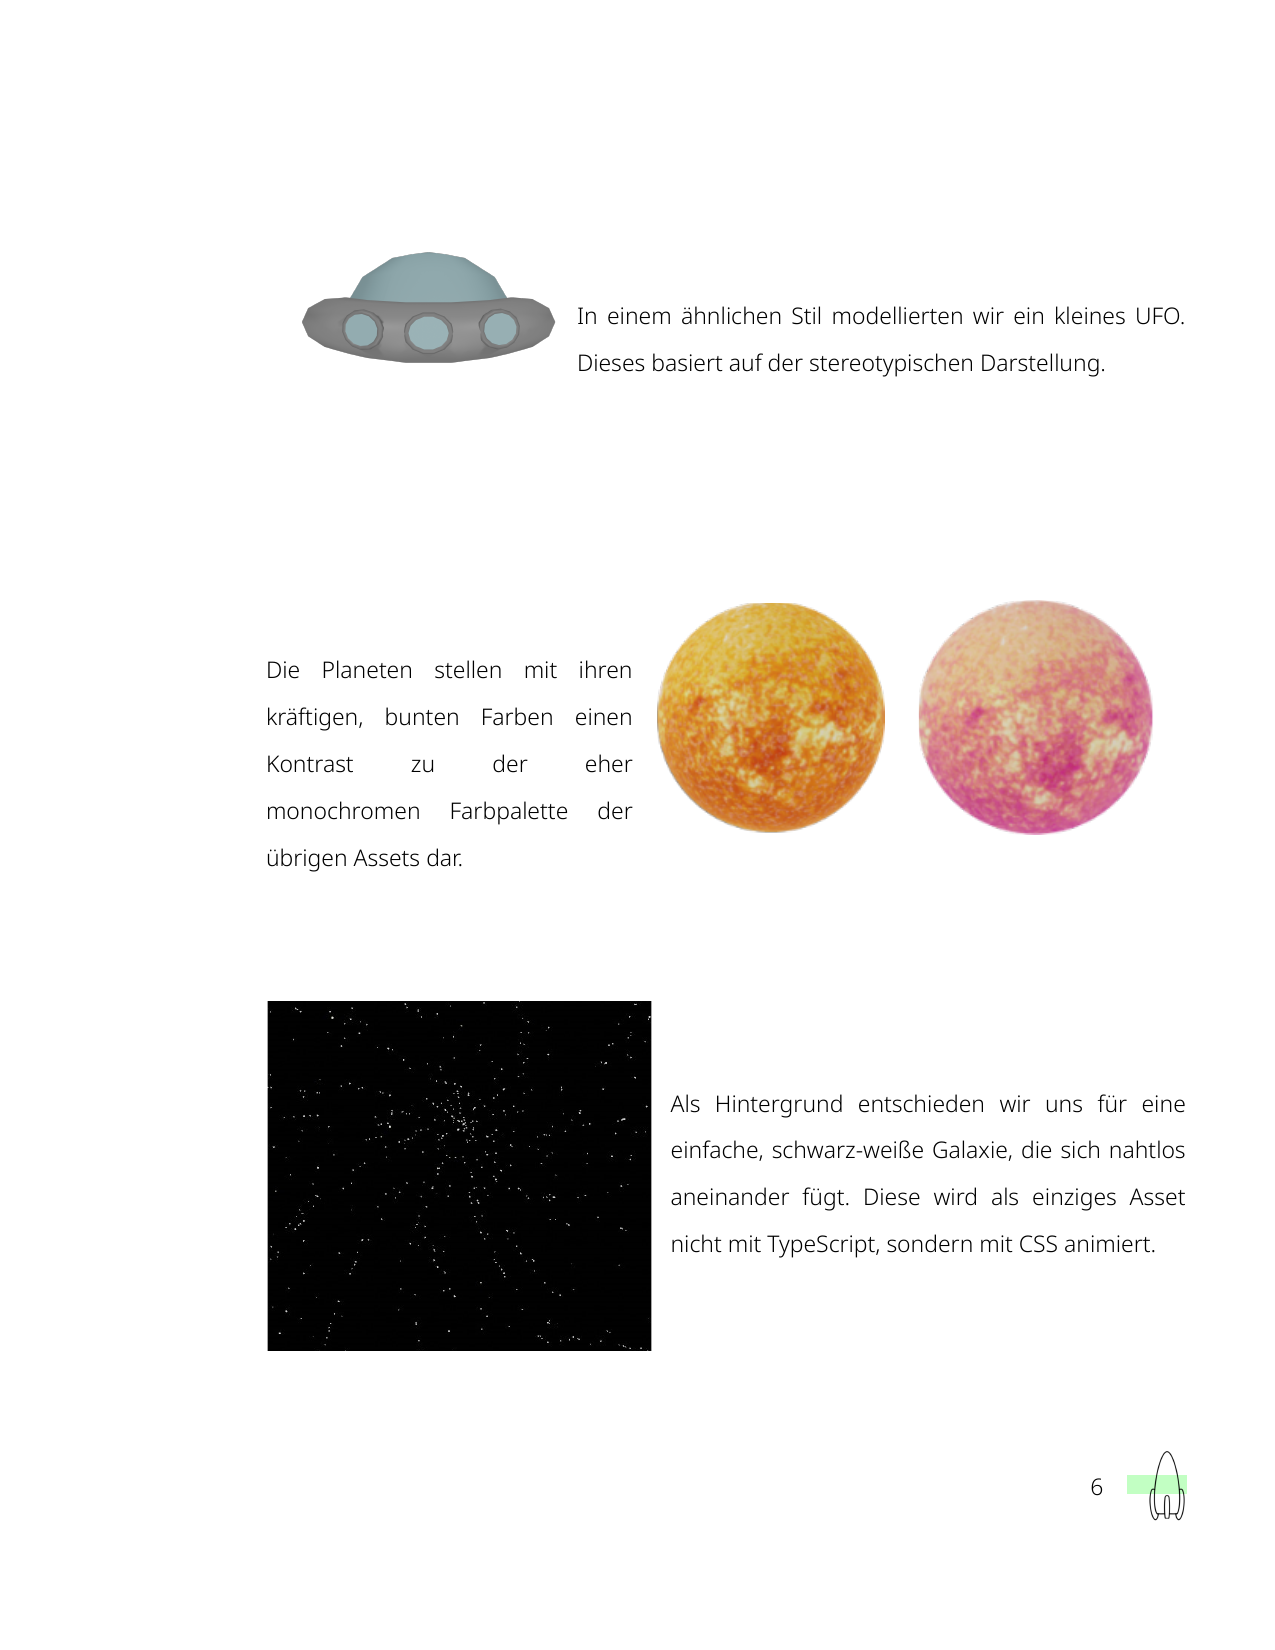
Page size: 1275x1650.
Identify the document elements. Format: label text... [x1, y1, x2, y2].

picture [918, 600, 1154, 835]
text Als Hintergrund entschieden wir uns für eine einfache, schwarz-weiße Galaxie, die sich nahtlos aneinander fügt. Diese wird als einziges Asset nicht mit TypeScript, sondern mit CSS animiert. [652, 1088, 1186, 1259]
text In einem ähnlichen Stil modellierten wir ein kleines UFO. Dieses basiert auf der stereotypischen Darstellung. [266, 300, 1186, 378]
picture [267, 1001, 652, 1351]
text Die Planeten stellen mit ihren kräftigen, bunten Farben einen Kontrast zu der eher monochromen Farbpalette der übrigen Assets dar. [266, 654, 1186, 873]
picture [656, 603, 885, 834]
